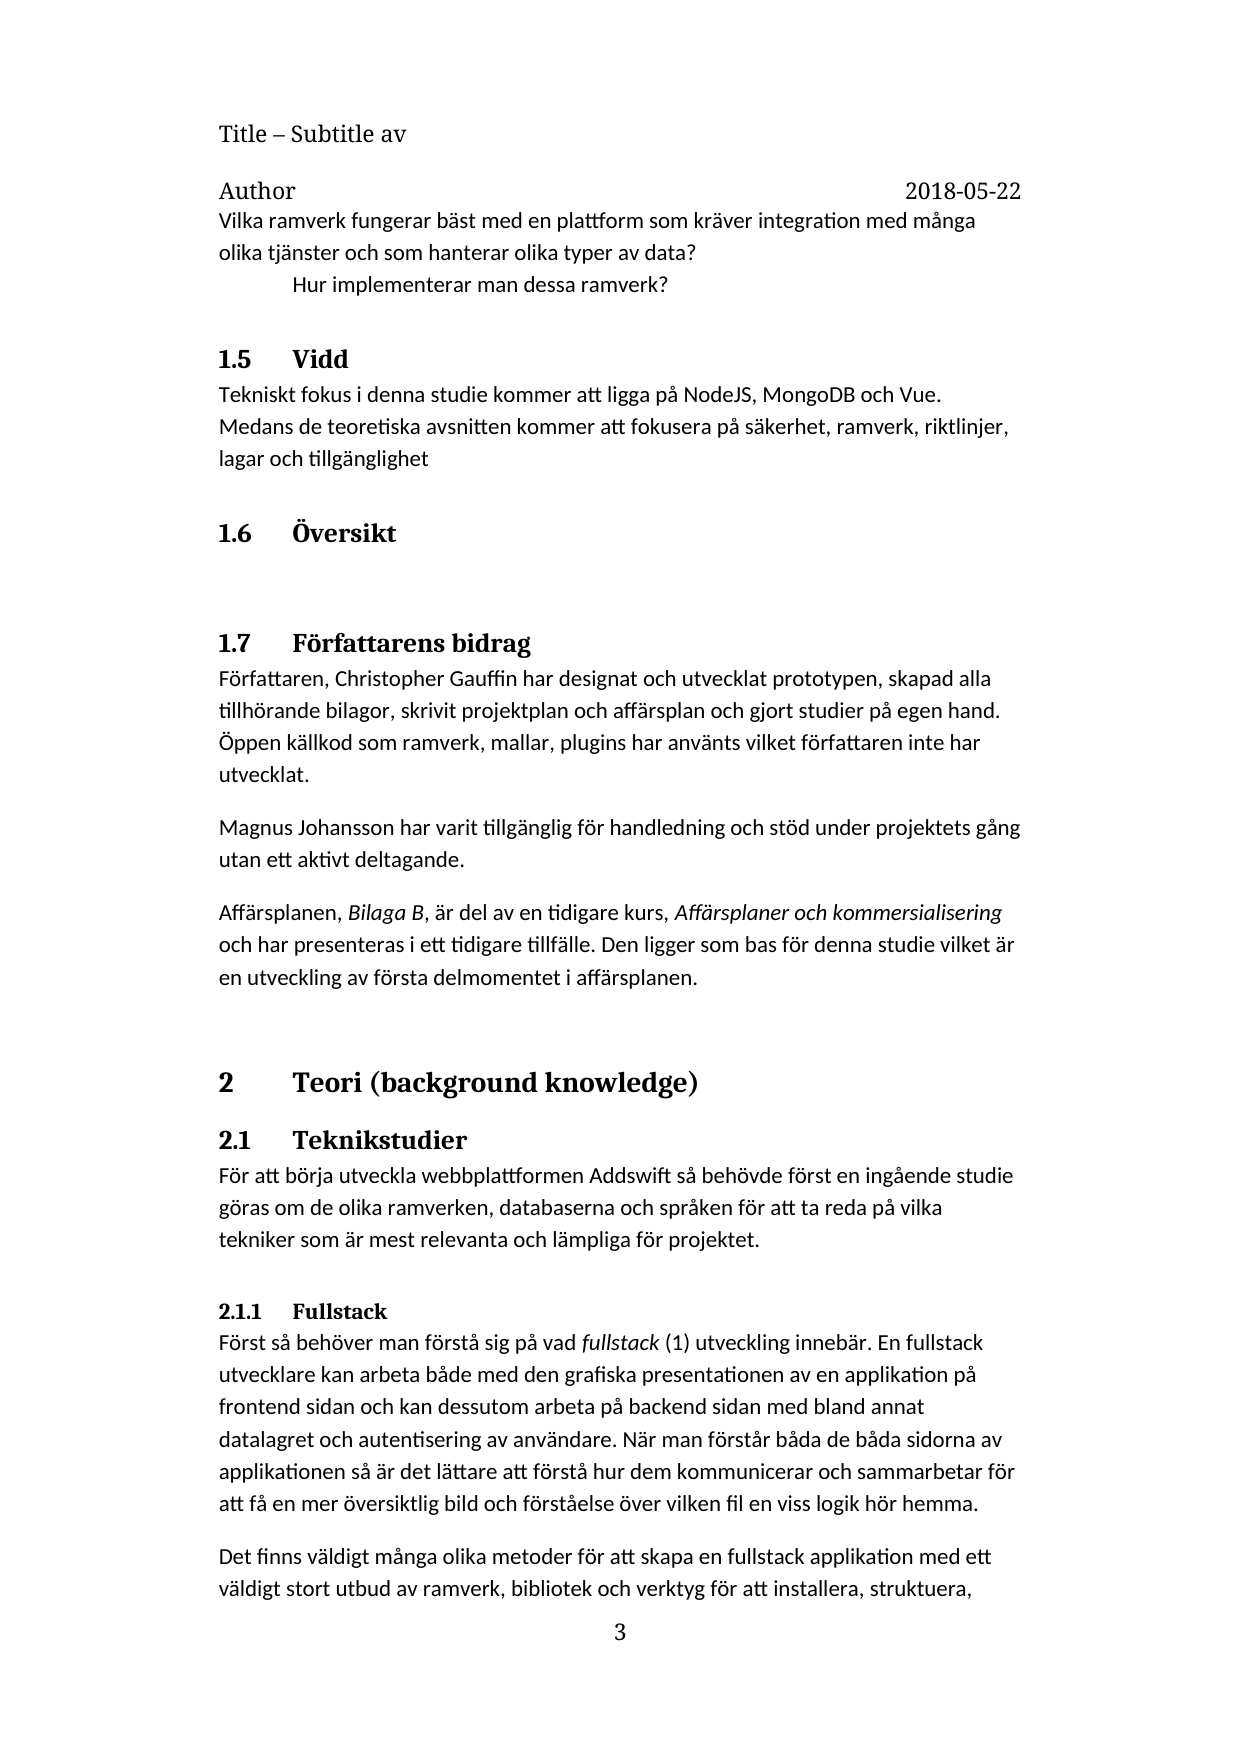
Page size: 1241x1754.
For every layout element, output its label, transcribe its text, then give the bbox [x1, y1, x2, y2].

text Först så behöver man förstå sig på vad fullstack (1) utveckling innebär. En fullstack utvecklare kan arbeta både med den grafiska presentationen av en applikation på frontend sidan och kan dessutom arbeta på backend sidan med bland annat datalagret och autentisering av användare. När man förstår båda de båda sidorna av applikationen så är det lättare att förstå hur dem kommunicerar och sammarbetar för att få en mer översiktlig bild och förståelse över vilken fil en viss logik hör hemma. [218, 1328, 1022, 1517]
subtitle Vidd [218, 344, 1022, 376]
subtitle Författarens bidrag [218, 628, 1022, 659]
text Affärsplanen, Bilaga B, är del av en tidigare kurs, Affärsplaner och kommersialisering och har presenteras i ett tidigare tillfälle. Den ligger som bas för denna studie vilket är en utveckling av första delmomentet i affärsplanen. [218, 898, 1022, 991]
subtitle Översikt [218, 518, 1022, 549]
text Tekniskt fokus i denna studie kommer att ligga på NodeJS, MongoDB och Vue. Medans de teoretiska avsnitten kommer att fokusera på säkerhet, ramverk, riktlinjer, lagar och tillgänglighet [218, 380, 1022, 472]
subtitle Teori (background knowledge) [218, 1066, 1022, 1099]
subtitle Fullstack [218, 1299, 1022, 1326]
text För att börja utveckla webbplattformen Addswift så behövde först en ingående studie göras om de olika ramverken, databaserna och språken för att ta reda på vilka tekniker som är mest relevanta och lämpliga för projektet. [218, 1161, 1022, 1253]
text Det finns väldigt många olika metoder för att skapa en fullstack applikation med ett väldigt stort utbud av ramverk, bibliotek och verktyg för att installera, struktuera, [218, 1542, 1022, 1602]
text Magnus Johansson har varit tillgänglig för handledning och stöd under projektets gång utan ett aktivt deltagande. [218, 813, 1022, 873]
text Vilka ramverk fungerar bäst med en plattform som kräver integration med många olika tjänster och som hanterar olika typer av data? Hur implementerar man dessa ramverk? [218, 206, 1022, 298]
text Författaren, Christopher Gauffin har designat och utvecklat prototypen, skapad alla tillhörande bilagor, skrivit projektplan och affärsplan och gjort studier på egen hand. Öppen källkod som ramverk, mallar, plugins har använts vilket författaren inte har utvecklat. [218, 664, 1022, 788]
subtitle Teknikstudier [218, 1125, 1022, 1156]
